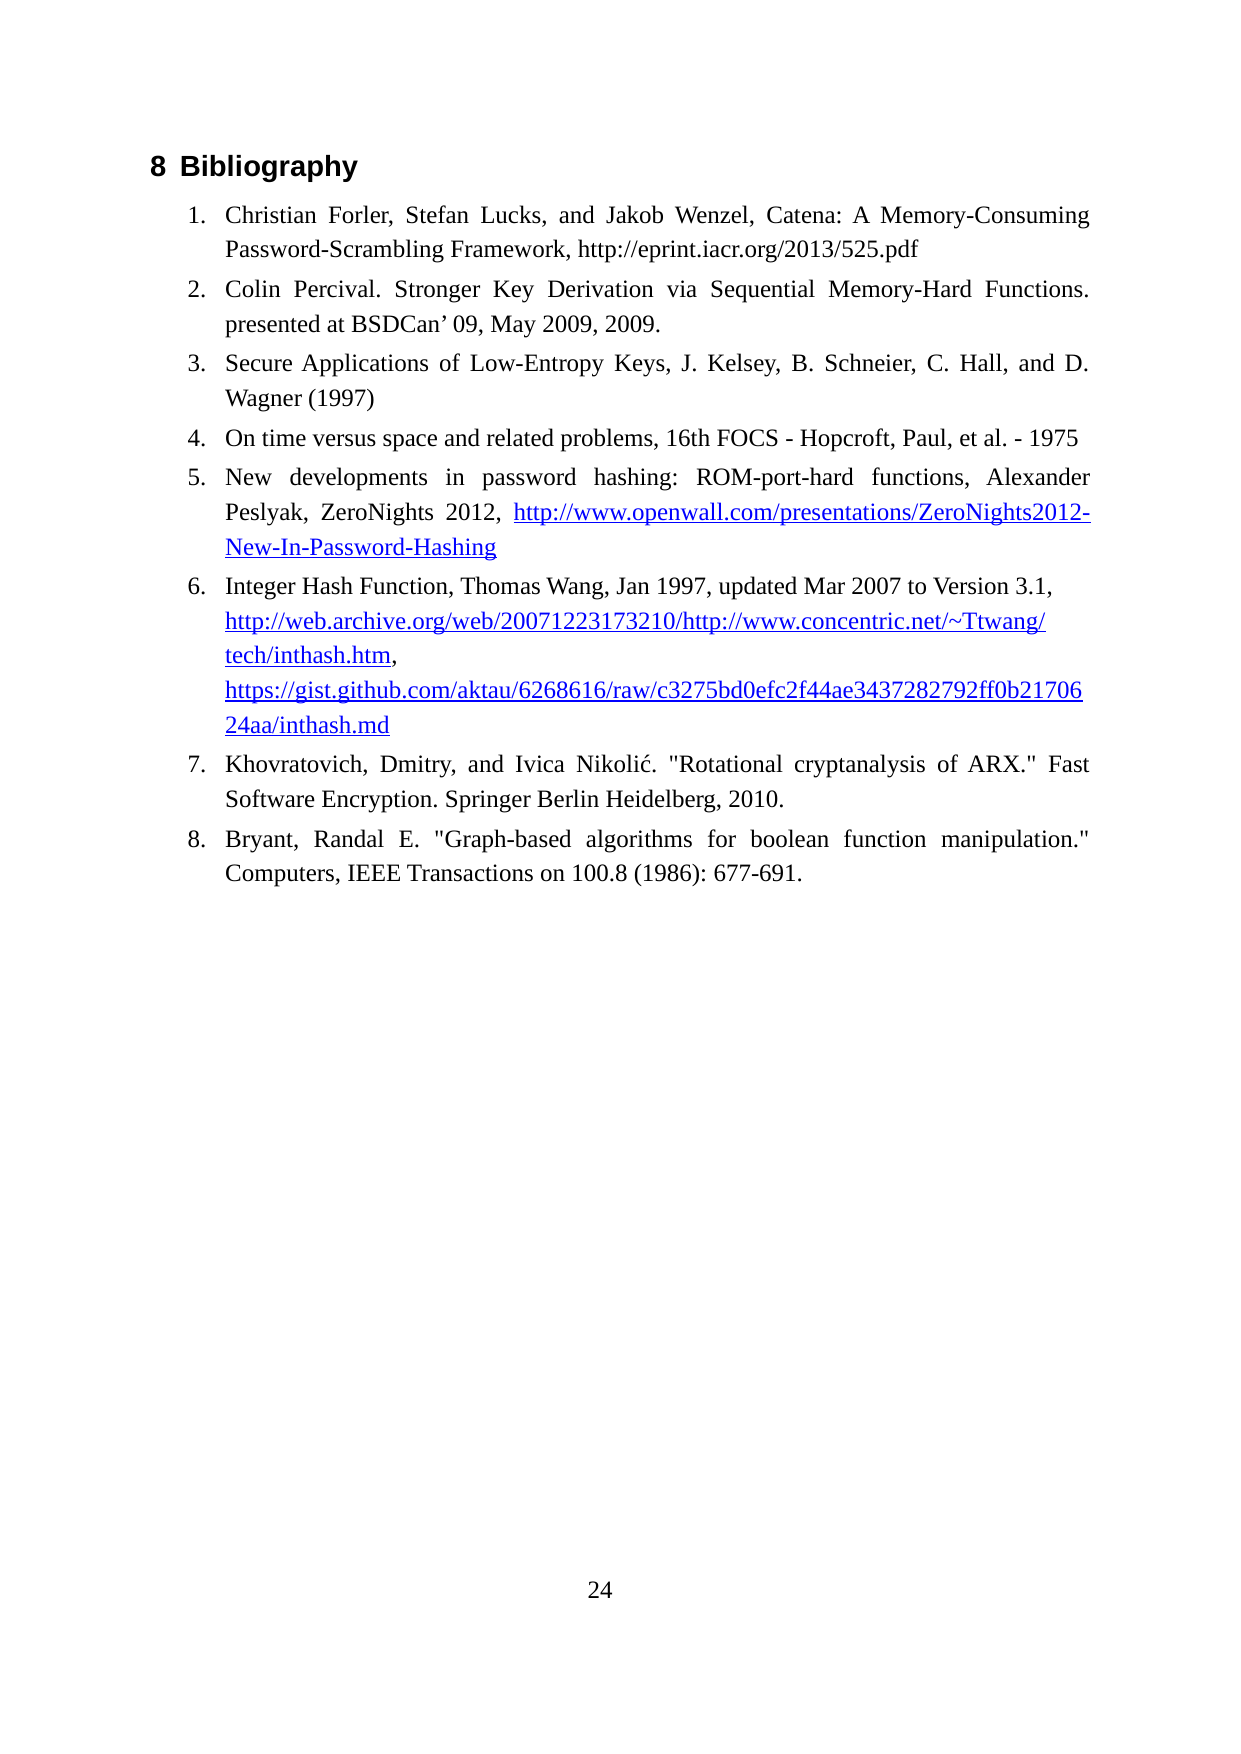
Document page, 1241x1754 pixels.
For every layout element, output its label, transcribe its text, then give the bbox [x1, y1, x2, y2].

list Integer Hash Function, Thomas Wang, Jan 1997, updated Mar 2007 to Version 3.1, http://web.archive.org/web/20071223173210/http://www.concentric.net/~Ttwang/tech/inthash.htm, https://gist.github.com/aktau/6268616/raw/c3275bd0efc2f44ae3437282792ff0b2170624aa/inthash.md [187, 572, 1091, 738]
list Bryant, Randal E. "Graph-based algorithms for boolean function manipulation." Computers, IEEE Transactions on 100.8 (1986): 677-691. [187, 825, 1091, 887]
subtitle Bibliography [150, 150, 1091, 183]
list New developments in password hashing: ROM-port-hard functions, Alexander Peslyak, ZeroNights 2012, http://www.openwall.com/presentations/ZeroNights2012-New-In-Password-Hashing [187, 463, 1091, 560]
list On time versus space and related problems, 16th FOCS - Hopcroft, Paul, et al. - 1975 [187, 424, 1091, 452]
list Secure Applications of Low-Entropy Keys, J. Kelsey, B. Schneier, C. Hall, and D. Wagner (1997) [187, 349, 1091, 412]
list Khovratovich, Dmitry, and Ivica Nikolić. "Rotational cryptanalysis of ARX." Fast Software Encryption. Springer Berlin Heidelberg, 2010. [187, 750, 1091, 813]
list Colin Percival. Stronger Key Derivation via Sequential Memory-Hard Functions. presented at BSDCan’ 09, May 2009, 2009. [187, 275, 1091, 338]
list Christian Forler, Stefan Lucks, and Jakob Wenzel, Catena: A Memory-Consuming Password-Scrambling Framework, http://eprint.iacr.org/2013/525.pdf [187, 201, 1091, 263]
